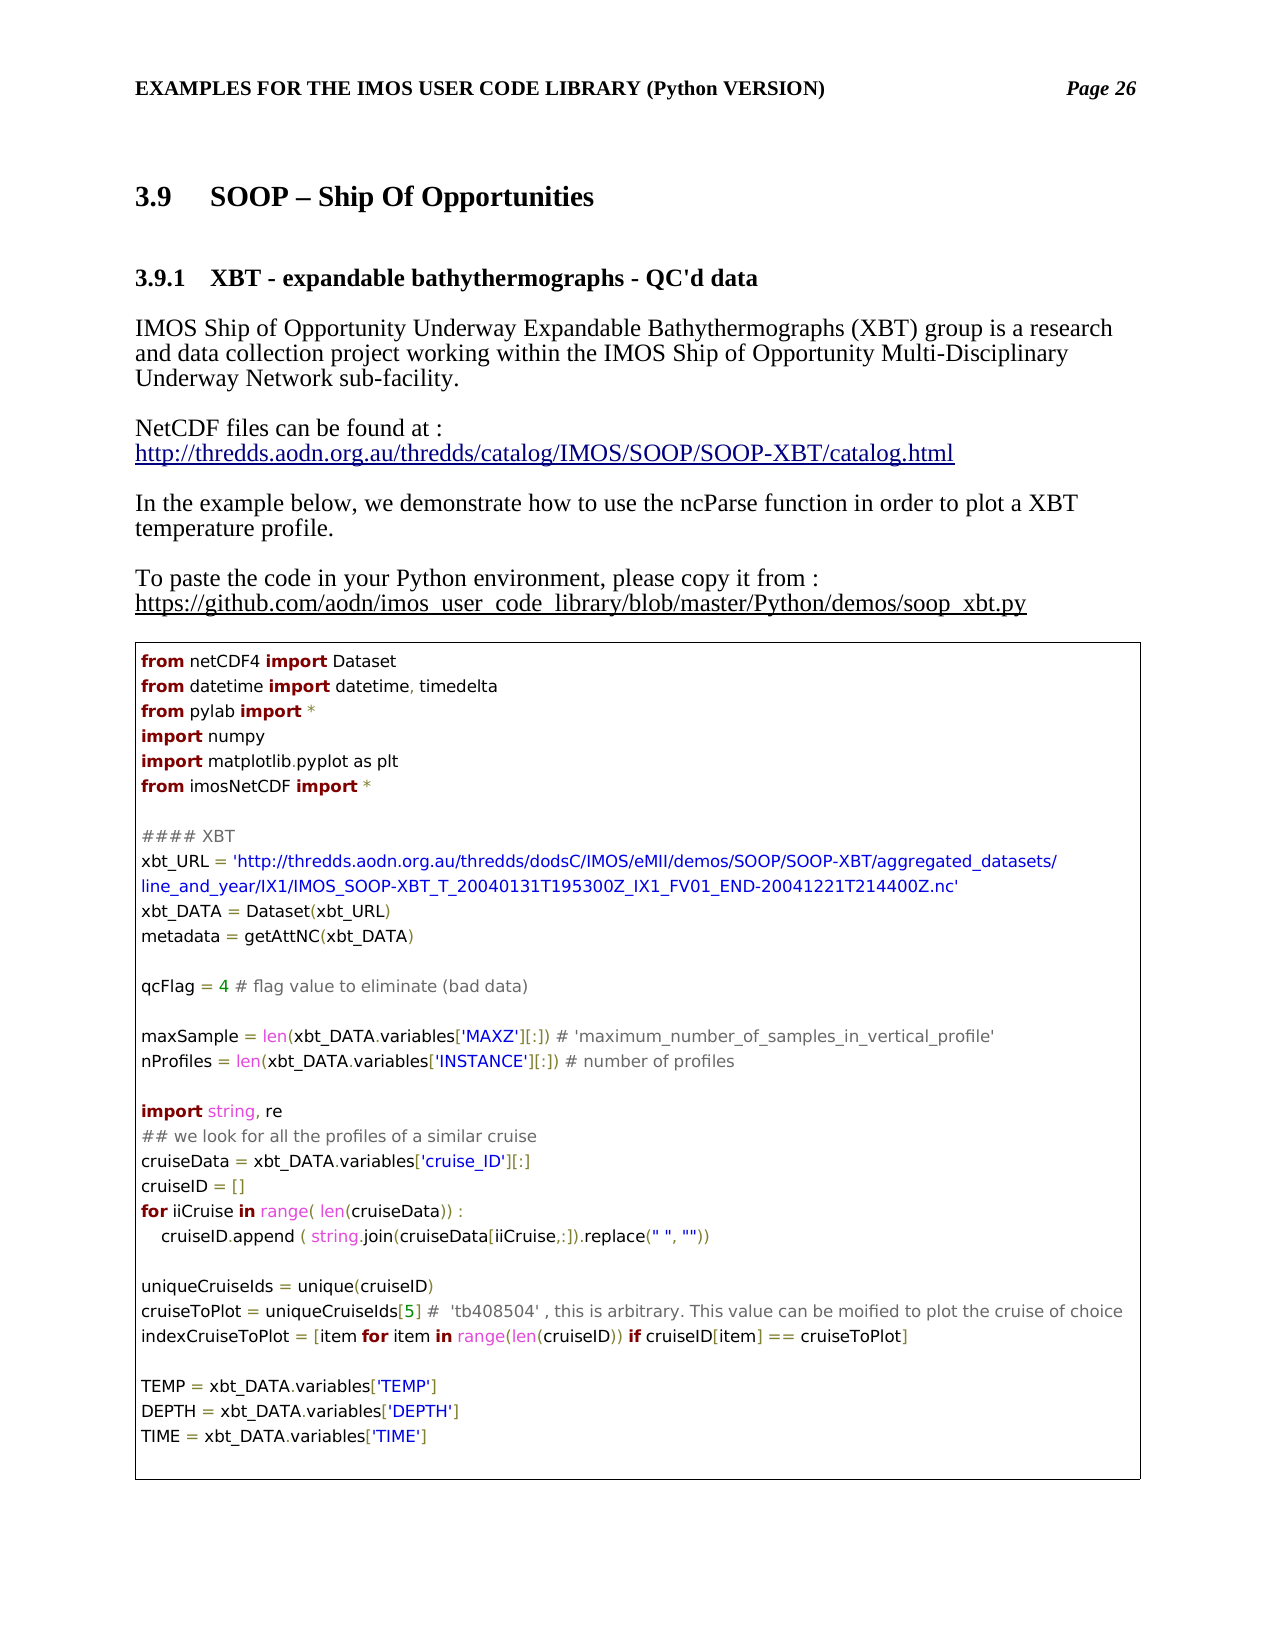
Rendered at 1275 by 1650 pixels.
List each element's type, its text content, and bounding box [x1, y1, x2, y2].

subtitle XBT - expandable bathythermographs - QC'd data [135, 267, 1140, 292]
text http://thredds.aodn.org.au/thredds/catalog/IMOS/SOOP/SOOP-XBT/catalog.html [135, 442, 1140, 467]
text temperature profile. [135, 517, 1140, 542]
text To paste the code in your Python environment, please copy it from : [135, 567, 1140, 592]
text and data collection project working within the IMOS Ship of Opportunity Multi-Disciplinary [135, 342, 1140, 367]
subtitle SOOP – Ship Of Opportunities [135, 179, 1140, 213]
text In the example below, we demonstrate how to use the ncParse function in order to plot a XBT [135, 492, 1140, 517]
text IMOS Ship of Opportunity Underway Expandable Bathythermographs (XBT) group is a research [135, 317, 1140, 342]
text Underway Network sub-facility. [135, 367, 1140, 392]
table_header from netCDF4 import Dataset from datetime import datetime, timedelta from pylab import * import numpy import matplotlib.pyplot as plt from imosNetCDF import * #### XBT xbt_URL = 'http://thredds.aodn.org.au/thredds/dodsC/IMOS/eMII/demos/SOOP/SOOP-XBT/aggregated_datasets/line_and_year/IX1/IMOS_SOOP-XBT_T_20040131T195300Z_IX1_FV01_END-20041221T214400Z.nc' xbt_DATA = Dataset(xbt_URL) metadata = getAttNC(xbt_DATA) qcFlag = 4 # flag value to eliminate (bad data) maxSample = len(xbt_DATA.variables['MAXZ'][:]) # 'maximum_number_of_samples_in_vertical_profile' nProfiles = len(xbt_DATA.variables['INSTANCE'][:]) # number of profiles import string, re ## we look for all the profiles of a similar cruise cruiseData = xbt_DATA.variables['cruise_ID'][:] cruiseID = [] for iiCruise in range( len(cruiseData)) : cruiseID.append ( string.join(cruiseData[iiCruise,:]).replace(" ", "")) uniqueCruiseIds = unique(cruiseID) cruiseToPlot = uniqueCruiseIds[5] # 'tb408504' , this is arbitrary. This value can be moified to plot the cruise of choice indexCruiseToPlot = [item for item in range(len(cruiseID)) if cruiseID[item] == cruiseToPlot] TEMP = xbt_DATA.variables['TEMP'] DEPTH = xbt_DATA.variables['DEPTH'] TIME = xbt_DATA.variables['TIME'] [136, 643, 1140, 1478]
text NetCDF files can be found at : [135, 417, 1140, 442]
text https://github.com/aodn/imos_user_code_library/blob/master/Python/demos/soop_xbt.py [135, 592, 1140, 617]
